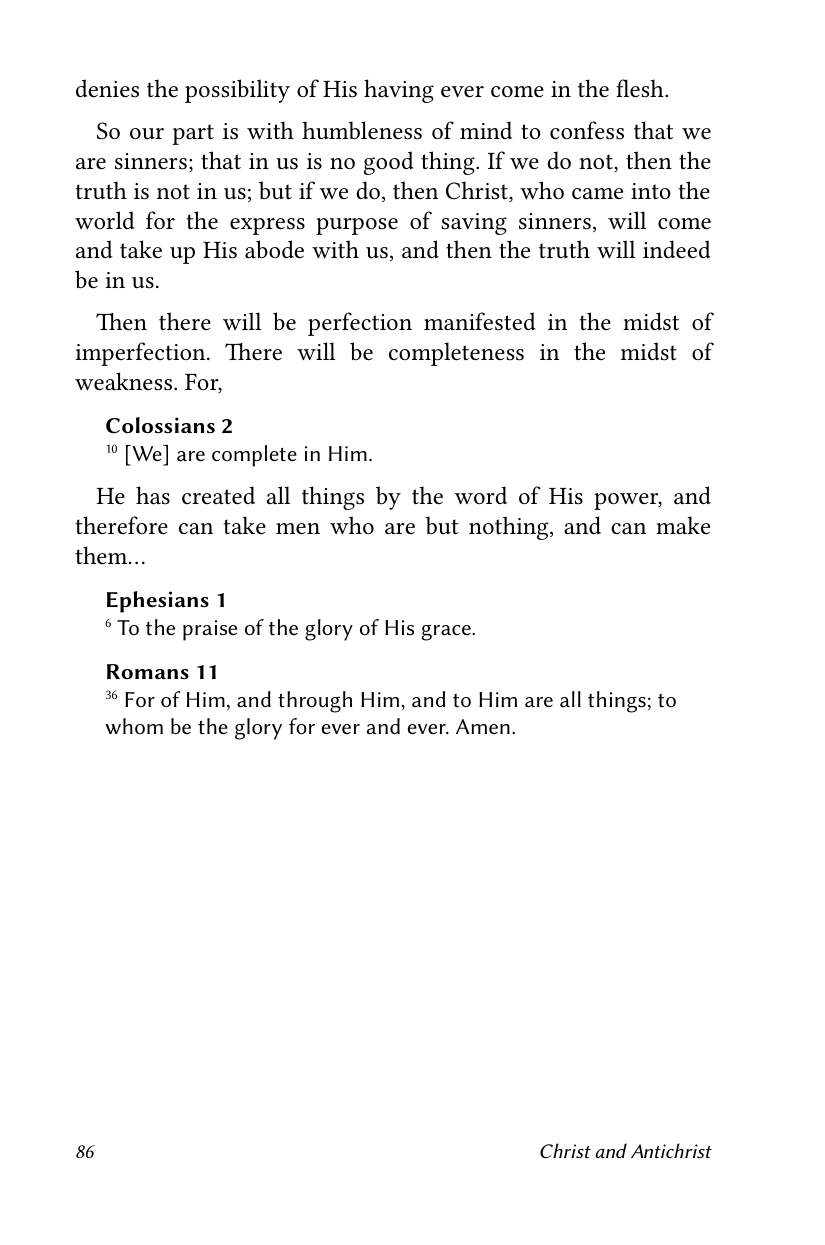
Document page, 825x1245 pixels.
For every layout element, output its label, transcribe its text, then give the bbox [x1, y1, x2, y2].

text He has created all things by the word of His power, and therefore can take men who are but nothing, and can make them… [75, 482, 712, 571]
text Colossians 2 [105, 413, 712, 439]
text So our part is with humbleness of mind to confess that we are sinners; that in us is no good thing. If we do not, then the truth is not in us; but if we do, then Christ, who came into the world for the express purpose of saving sinners, will come and take up His abode with us, and then the truth will indeed be in us. [75, 117, 712, 295]
text denies the possibility of His having ever come in the flesh. [75, 75, 712, 103]
text 10 [We] are complete in Him. [105, 441, 682, 467]
text 6 To the praise of the glory of His grace. [105, 615, 682, 641]
text 36 For of Him, and through Him, and to Him are all things; to whom be the glory for ever and ever. Amen. [105, 687, 682, 740]
text Ephesians 1 [105, 587, 712, 613]
text Then there will be perfection manifested in the midst of imperfection. There will be completeness in the midst of weakness. For, [75, 308, 712, 397]
text Romans 11 [105, 659, 712, 685]
